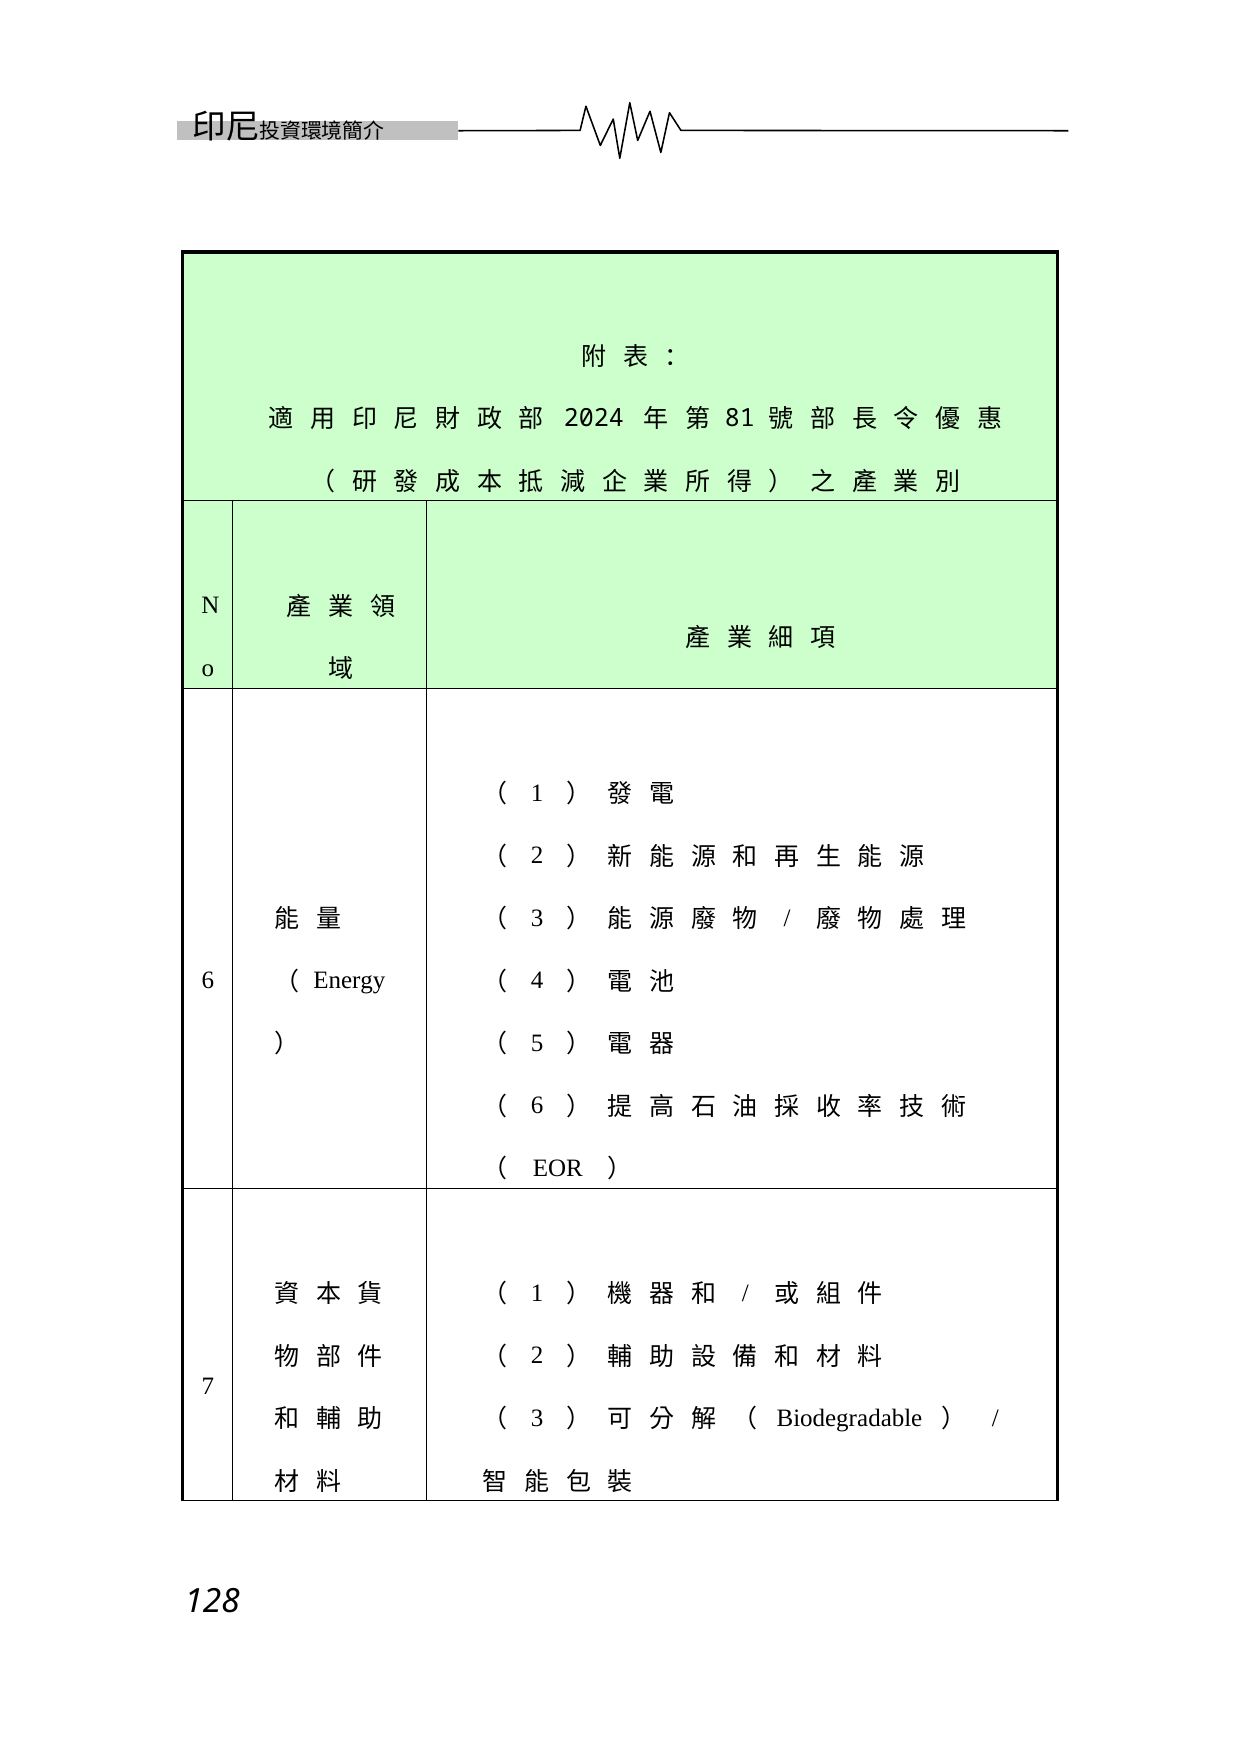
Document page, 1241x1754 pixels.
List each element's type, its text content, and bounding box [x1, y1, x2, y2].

table_header 附表： 適用印尼財政部2024年第81號部長令優惠（研發成本抵減企業所得）之產業別 [184, 254, 1056, 500]
table_cell 資本貨物部件和輔助材料 [233, 1189, 426, 1500]
table_cell （1）發電 （2）新能源和再生能源 （3）能源廢物/廢物處理 （4）電池 （5）電器 （6）提高石油採收率技術（EOR） [427, 689, 1056, 1188]
table_cell 7 [184, 1189, 232, 1500]
table_cell 產業領域 [233, 501, 426, 688]
table_cell 產業細項 [427, 501, 1056, 688]
table_cell No [184, 501, 232, 688]
table_cell （1）機器和/或組件 （2）輔助設備和材料 （3）可分解（Biodegradable）/智能包裝 [427, 1189, 1056, 1500]
table_cell 6 [184, 689, 232, 1188]
table_cell 能量（Energy） [233, 689, 426, 1188]
